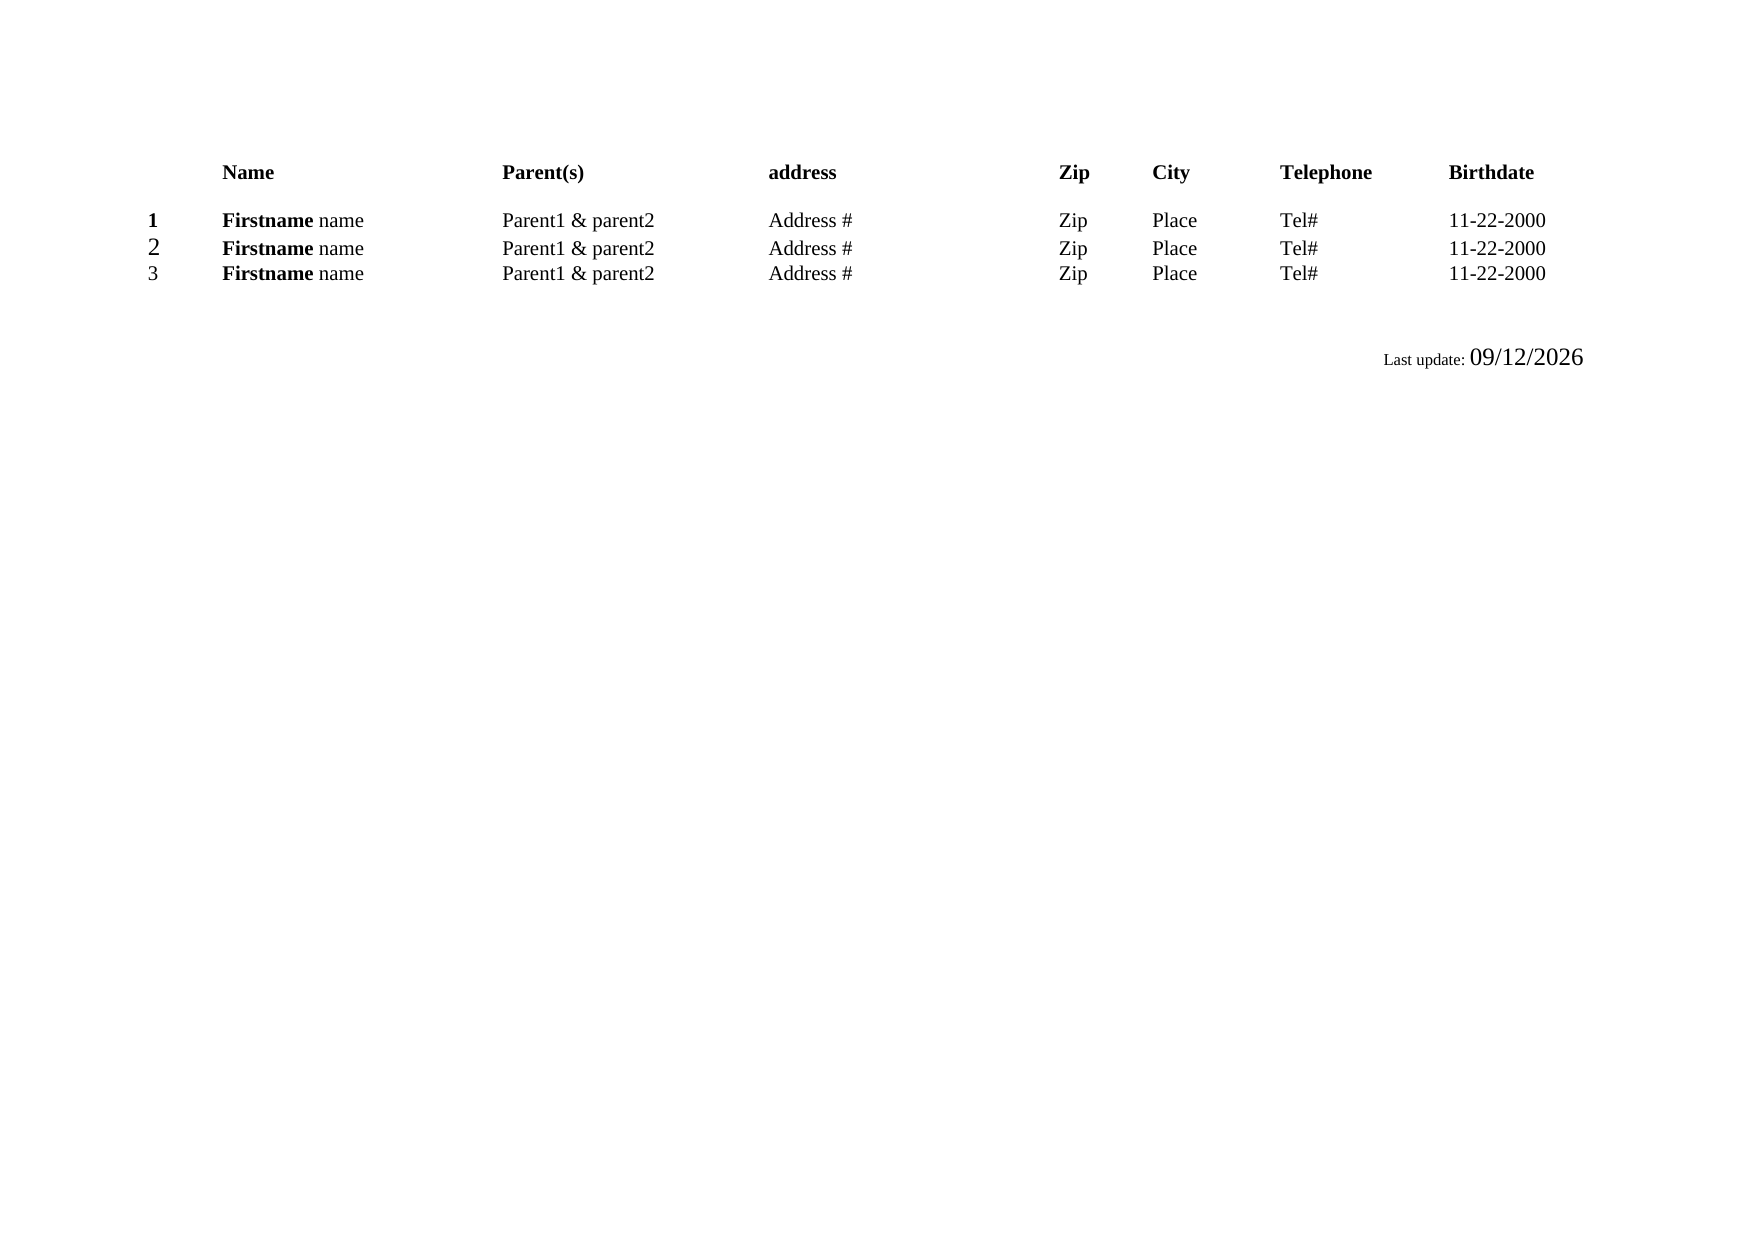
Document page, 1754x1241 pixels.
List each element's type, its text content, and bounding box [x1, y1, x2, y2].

text Firstname name Parent1 & parent2 Address # Zip Place Tel# 11-22-2000 [148, 232, 1606, 261]
text Firstname name Parent1 & parent2 Address # Zip Place Tel# 11-22-2000 [148, 261, 1606, 285]
text Firstname name Parent1 & parent2 Address # Zip Place Tel# 11-22-2000 [148, 208, 1606, 232]
text Last update: [148, 342, 1606, 371]
text Name Parent(s) address Zip City Telephone Birthdate [148, 160, 1606, 184]
